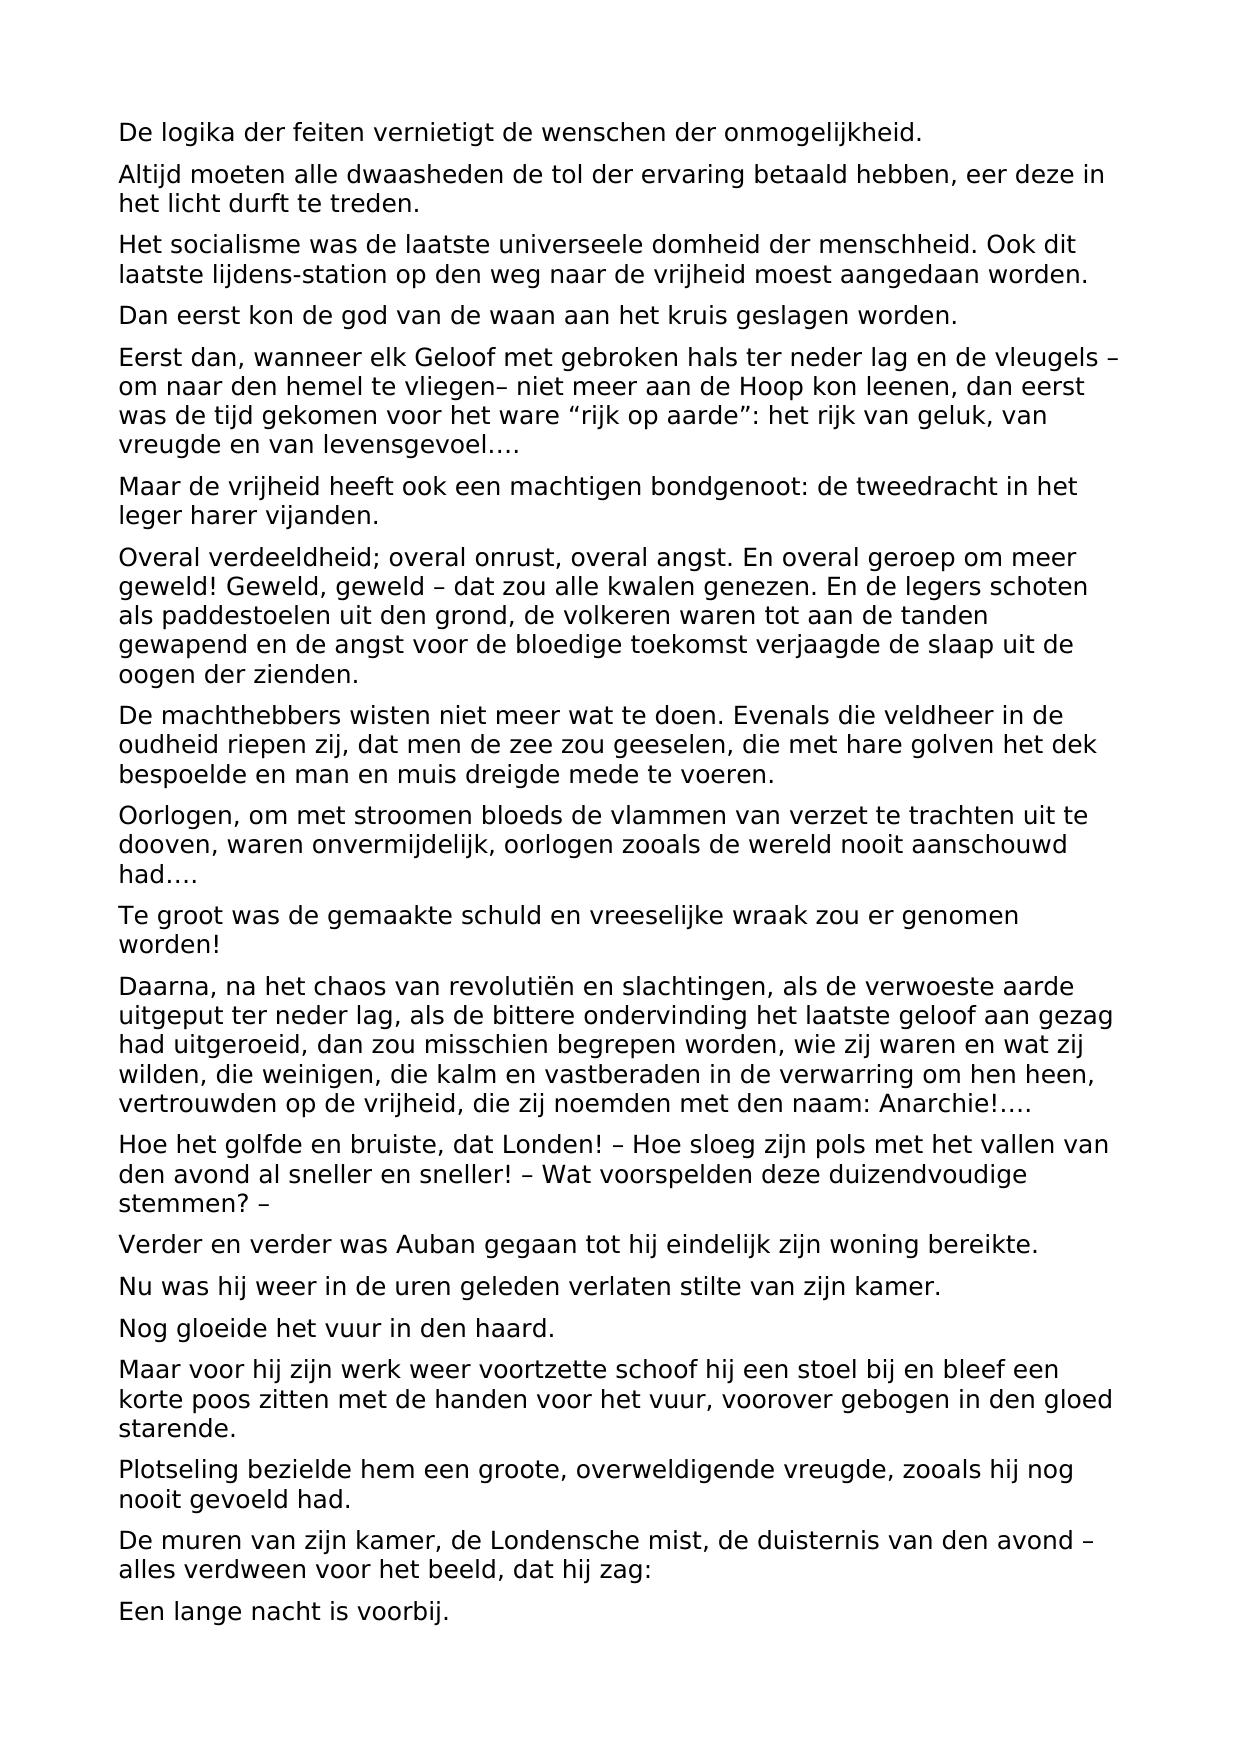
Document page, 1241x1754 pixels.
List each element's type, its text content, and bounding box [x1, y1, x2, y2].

text Een lange nacht is voorbij. [118, 1597, 1122, 1626]
text Te groot was de gemaakte schuld en vreeselijke wraak zou er genomen worden! [118, 901, 1122, 960]
text Daarna, na het chaos van revolutiën en slachtingen, als de verwoeste aarde uitgeput ter neder lag, als de bittere ondervinding het laatste geloof aan gezag had uitgeroeid, dan zou misschien begrepen worden, wie zij waren en wat zij wilden, die weinigen, die kalm en vastberaden in de verwarring om hen heen, vertrouwden op de vrijheid, die zij noemden met den naam: Anarchie!…. [118, 972, 1122, 1118]
text Hoe het golfde en bruiste, dat Londen! – Hoe sloeg zijn pols met het vallen van den avond al sneller en sneller! – Wat voorspelden deze duizendvoudige stemmen? – [118, 1131, 1122, 1218]
text Het socialisme was de laatste universeele domheid der menschheid. Ook dit laatste lijdens-station op den weg naar de vrijheid moest aangedaan worden. [118, 231, 1122, 289]
text Eerst dan, wanneer elk Geloof met gebroken hals ter neder lag en de vleugels –om naar den hemel te vliegen– niet meer aan de Hoop kon leenen, dan eerst was de tijd gekomen voor het ware “rijk op aarde”: het rijk van geluk, van vreugde en van levensgevoel…. [118, 343, 1122, 460]
text Altijd moeten alle dwaasheden de tol der ervaring betaald hebben, eer deze in het licht durft te treden. [118, 160, 1122, 218]
text Overal verdeeldheid; overal onrust, overal angst. En overal geroep om meer geweld! Geweld, geweld – dat zou alle kwalen genezen. En de legers schoten als paddestoelen uit den grond, de volkeren waren tot aan de tanden gewapend en de angst voor de bloedige toekomst verjaagde de slaap uit de oogen der zienden. [118, 543, 1122, 689]
text Dan eerst kon de god van de waan aan het kruis geslagen worden. [118, 301, 1122, 331]
text Nog gloeide het vuur in den haard. [118, 1314, 1122, 1343]
text De logika der feiten vernietigt de wenschen der onmogelijkheid. [118, 118, 1122, 147]
text Nu was hij weer in de uren geleden verlaten stilte van zijn kamer. [118, 1272, 1122, 1301]
text Plotseling bezielde hem een groote, overweldigende vreugde, zooals hij nog nooit gevoeld had. [118, 1456, 1122, 1514]
text Maar de vrijheid heeft ook een machtigen bondgenoot: de tweedracht in het leger harer vijanden. [118, 472, 1122, 531]
text Verder en verder was Auban gegaan tot hij eindelijk zijn woning bereikte. [118, 1231, 1122, 1260]
text De machthebbers wisten niet meer wat te doen. Evenals die veldheer in de oudheid riepen zij, dat men de zee zou geeselen, die met hare golven het dek bespoelde en man en muis dreigde mede te voeren. [118, 701, 1122, 789]
text De muren van zijn kamer, de Londensche mist, de duisternis van den avond – alles verdween voor het beeld, dat hij zag: [118, 1526, 1122, 1585]
text Maar voor hij zijn werk weer voortzette schoof hij een stoel bij en bleef een korte poos zitten met de handen voor het vuur, voorover gebogen in den gloed starende. [118, 1356, 1122, 1443]
text Oorlogen, om met stroomen bloeds de vlammen van verzet te trachten uit te dooven, waren onvermijdelijk, oorlogen zooals de wereld nooit aanschouwd had…. [118, 801, 1122, 889]
